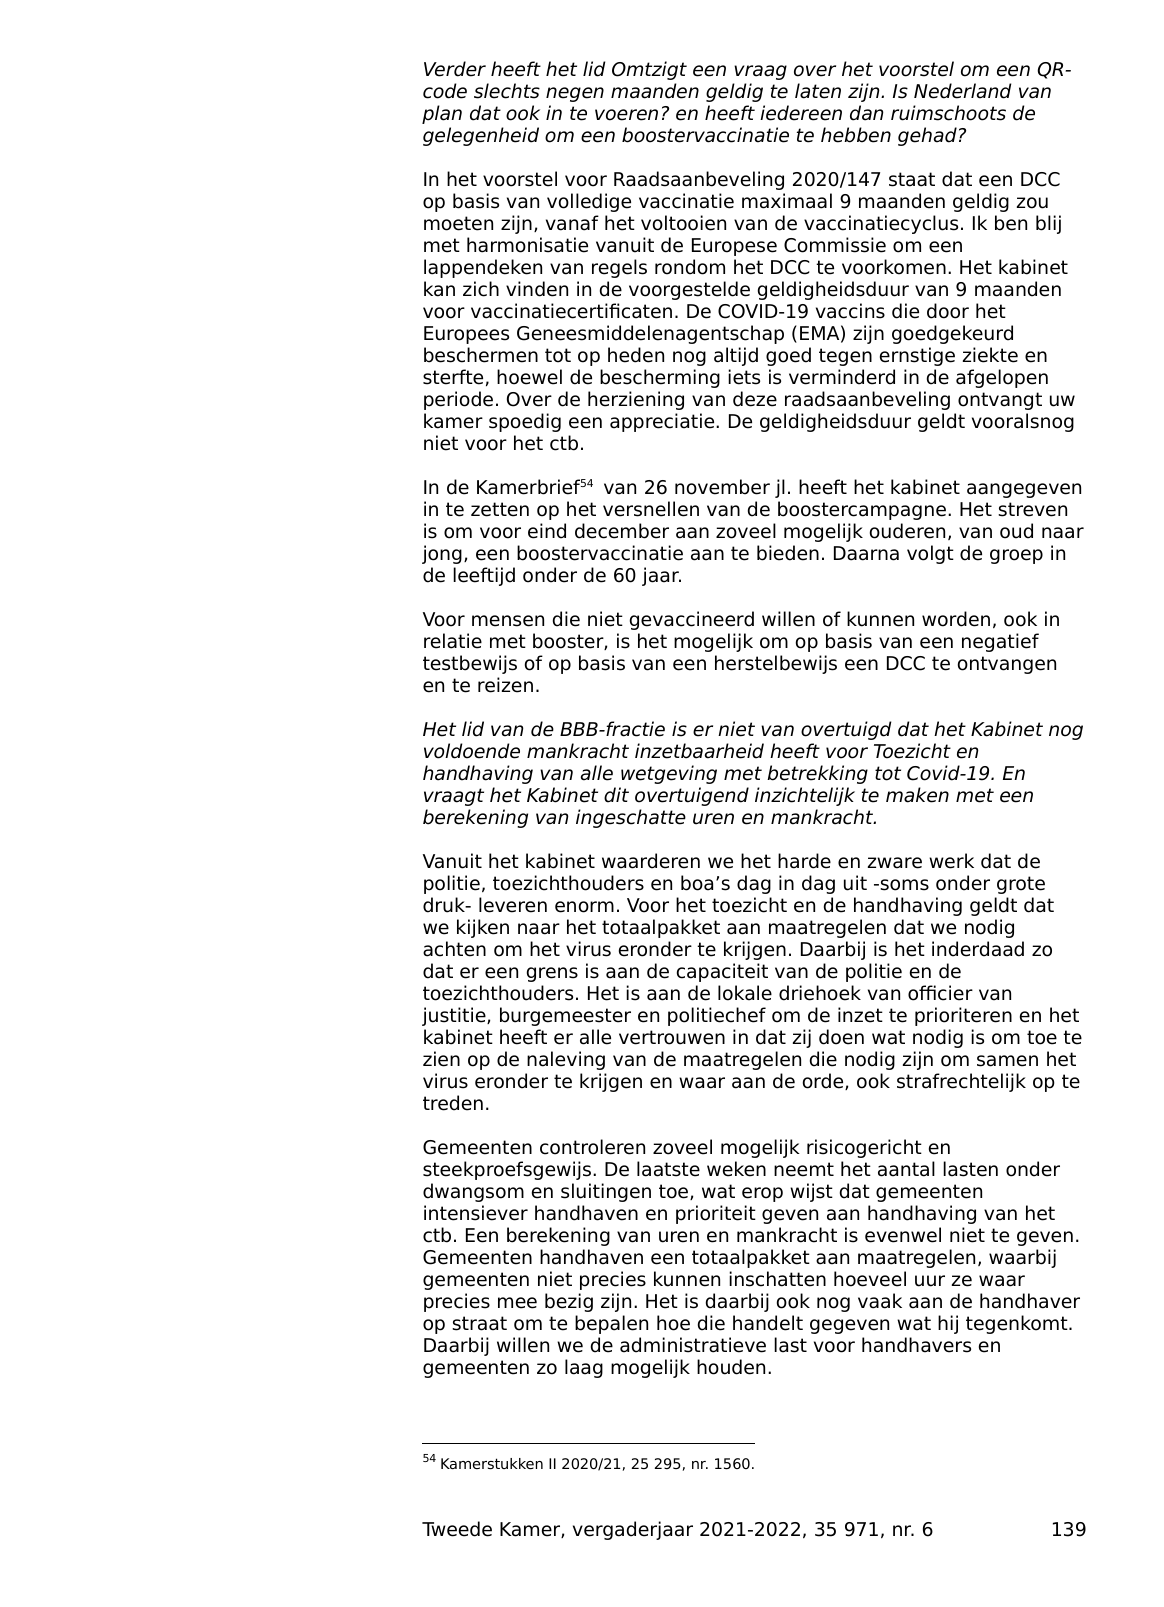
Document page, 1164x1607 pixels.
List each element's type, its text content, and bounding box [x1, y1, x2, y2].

text Verder heeft het lid Omtzigt een vraag over het voorstel om een QR-code slechts negen maanden geldig te laten zijn. Is Nederland van plan dat ook in te voeren? en heeft iedereen dan ruimschoots de gelegenheid om een boostervaccinatie te hebben gehad? [422, 59, 1087, 147]
text In de Kamerbrief van 26 november jl. heeft het kabinet aangegeven in te zetten op het versnellen van de boostercampagne. Het streven is om voor eind december aan zoveel mogelijk ouderen, van oud naar jong, een boostervaccinatie aan te bieden. Daarna volgt de groep in de leeftijd onder de 60 jaar. [422, 477, 1087, 587]
text In het voorstel voor Raadsaanbeveling 2020/147 staat dat een DCC op basis van volledige vaccinatie maximaal 9 maanden geldig zou moeten zijn, vanaf het voltooien van de vaccinatiecyclus. Ik ben blij met harmonisatie vanuit de Europese Commissie om een lappendeken van regels rondom het DCC te voorkomen. Het kabinet kan zich vinden in de voorgestelde geldigheidsduur van 9 maanden voor vaccinatiecertificaten. De COVID-19 vaccins die door het Europees Geneesmiddelenagentschap (EMA) zijn goedgekeurd beschermen tot op heden nog altijd goed tegen ernstige ziekte en sterfte, hoewel de bescherming iets is verminderd in de afgelopen periode. Over de herziening van deze raadsaanbeveling ontvangt uw kamer spoedig een appreciatie. De geldigheidsduur geldt vooralsnog niet voor het ctb. [422, 169, 1087, 455]
text Vanuit het kabinet waarderen we het harde en zware werk dat de politie, toezichthouders en boa’s dag in dag uit -soms onder grote druk- leveren enorm. Voor het toezicht en de handhaving geldt dat we kijken naar het totaalpakket aan maatregelen dat we nodig achten om het virus eronder te krijgen. Daarbij is het inderdaad zo dat er een grens is aan de capaciteit van de politie en de toezichthouders. Het is aan de lokale driehoek van officier van justitie, burgemeester en politiechef om de inzet te prioriteren en het kabinet heeft er alle vertrouwen in dat zij doen wat nodig is om toe te zien op de naleving van de maatregelen die nodig zijn om samen het virus eronder te krijgen en waar aan de orde, ook strafrechtelijk op te treden. [422, 851, 1087, 1115]
text Kamerstukken II 2020/21, 25 295, nr. 1560. [422, 1452, 1087, 1474]
text Gemeenten controleren zoveel mogelijk risicogericht en steekproefsgewijs. De laatste weken neemt het aantal lasten onder dwangsom en sluitingen toe, wat erop wijst dat gemeenten intensiever handhaven en prioriteit geven aan handhaving van het ctb. Een berekening van uren en mankracht is evenwel niet te geven. Gemeenten handhaven een totaalpakket aan maatregelen, waarbij gemeenten niet precies kunnen inschatten hoeveel uur ze waar precies mee bezig zijn. Het is daarbij ook nog vaak aan de handhaver op straat om te bepalen hoe die handelt gegeven wat hij tegenkomt. Daarbij willen we de administratieve last voor handhavers en gemeenten zo laag mogelijk houden. [422, 1137, 1087, 1379]
text Voor mensen die niet gevaccineerd willen of kunnen worden, ook in relatie met booster, is het mogelijk om op basis van een negatief testbewijs of op basis van een herstelbewijs een DCC te ontvangen en te reizen. [422, 609, 1087, 697]
text Het lid van de BBB-fractie is er niet van overtuigd dat het Kabinet nog voldoende mankracht inzetbaarheid heeft voor Toezicht en handhaving van alle wetgeving met betrekking tot Covid-19. En vraagt het Kabinet dit overtuigend inzichtelijk te maken met een berekening van ingeschatte uren en mankracht. [422, 719, 1087, 829]
